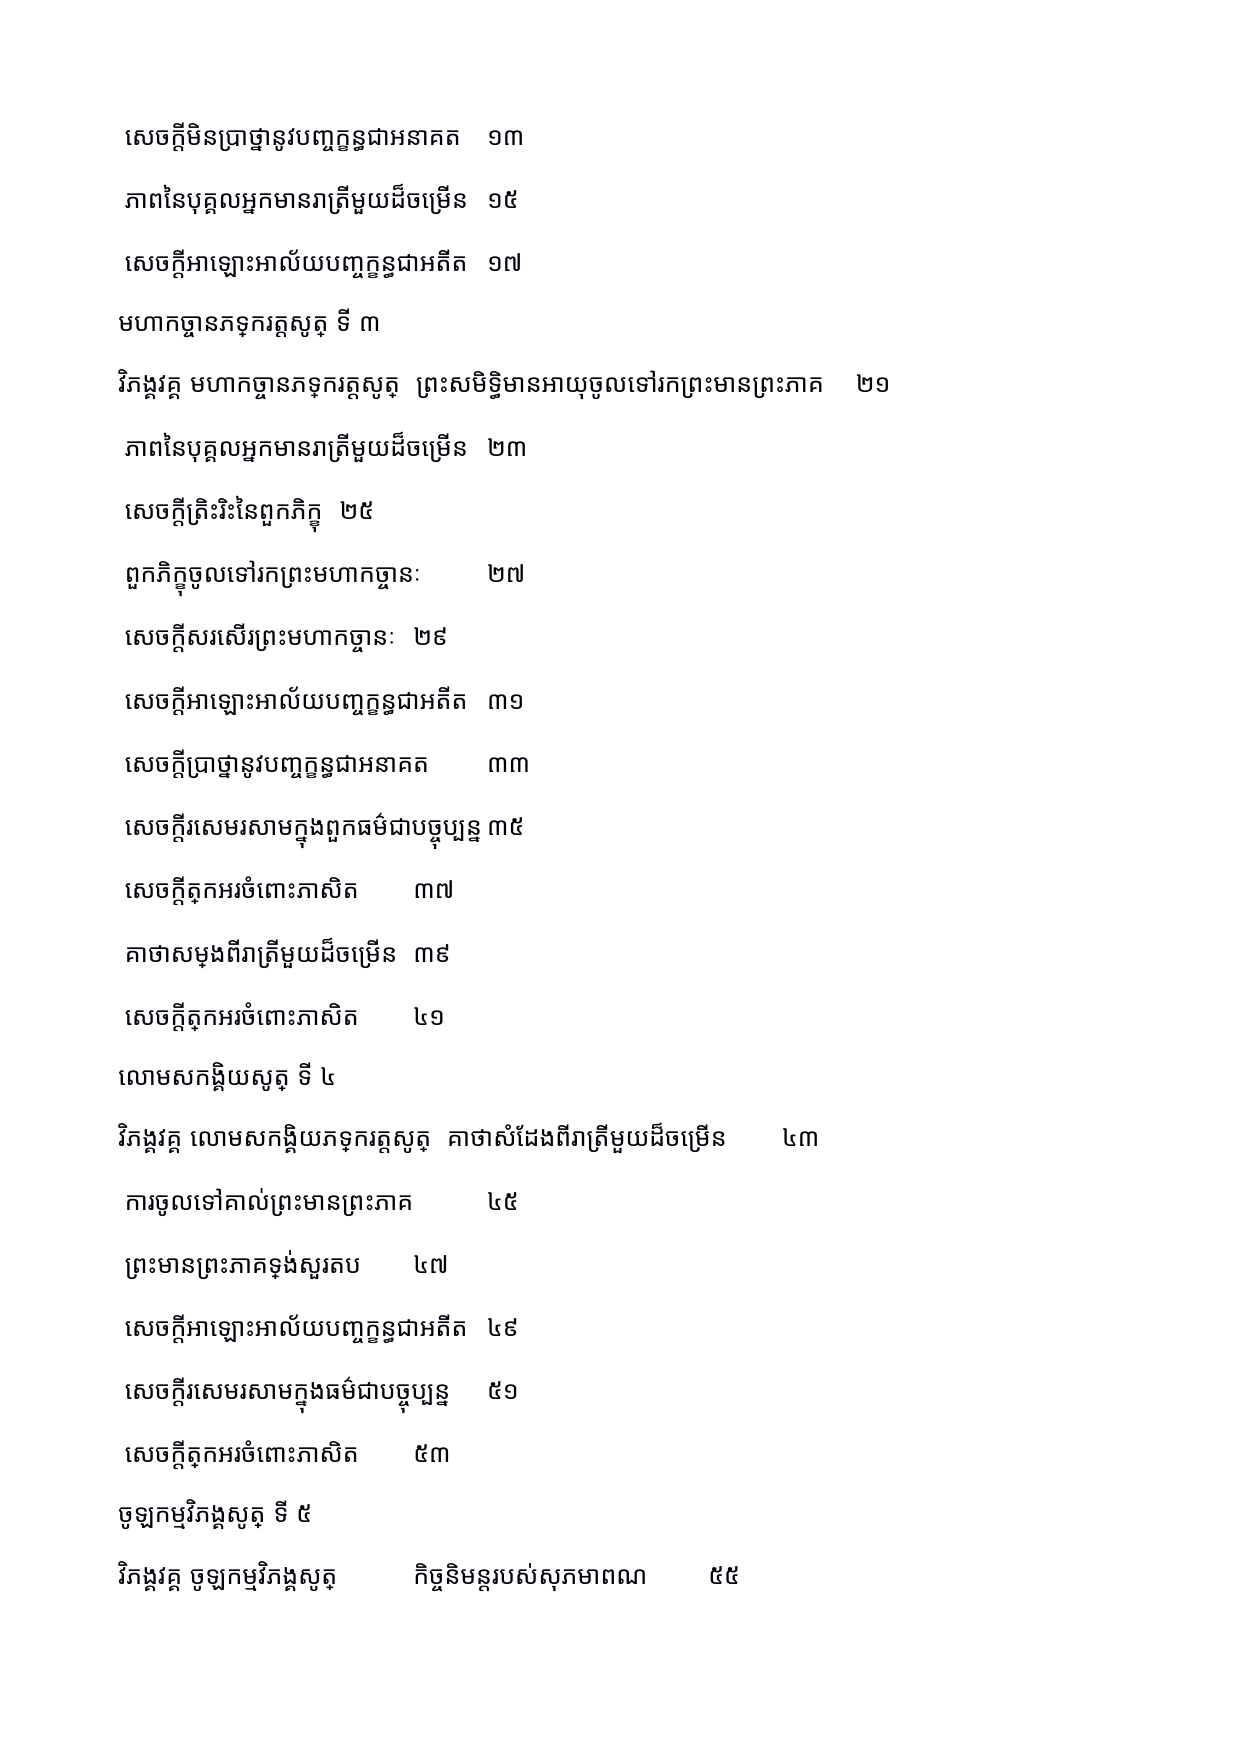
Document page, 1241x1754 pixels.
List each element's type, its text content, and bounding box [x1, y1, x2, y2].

text សេចក្តីរសេមរសាមក្នុងពួកធម៌ជាបច្ចុប្បន្ន ៣៥ [118, 809, 1122, 843]
text សេចក្តីត្រេកអរចំពោះភាសិត ៣៧ [118, 872, 1122, 906]
text វិភង្គវគ្គ លោមសកង្គិយភទ្ទេករត្តសូត្រ គាថាសំដែងពីរាត្រីមួយដ៏ចម្រើន ៤៣ [118, 1120, 1122, 1154]
text សេចក្តីត្រេកអរចំពោះភាសិត ៤១ [118, 998, 1122, 1032]
text សេចក្តីត្រិះរិះនៃពួកភិក្ខុ ២៥ [118, 493, 1122, 527]
text ភាពនៃបុគ្គលអ្នកមានរាត្រីមួយដ៏ចម្រើន ២៣ [118, 429, 1122, 463]
text សេចក្តីអាឡោះអាល័យបញ្ចក្ខន្ធជាអតីត ៣១ [118, 682, 1122, 716]
text ពួកភិក្ខុចូលទៅរកព្រះមហាកច្ចានៈ ២៧ [118, 556, 1122, 590]
text សេចក្តីរសេមរសាមក្នុងធម៌ជាបច្ចុប្បន្ន ៥១ [118, 1373, 1122, 1407]
text សេចក្តីត្រេកអរចំពោះភាសិត ៥៣ [118, 1436, 1122, 1470]
text វិភង្គវគ្គ មហាកច្ចានភទ្ទេករត្តសូត្រ ព្រះសមិទ្ធិមានអាយុចូលទៅរកព្រះមានព្រះភាគ ២១ [118, 366, 1122, 400]
text ការចូលទៅគាល់ព្រះមានព្រះភាគ ៤៥ [118, 1183, 1122, 1217]
text ភាពនៃបុគ្គលអ្នកមានរាត្រីមួយដ៏ចម្រើន ១៥ [118, 181, 1122, 215]
text សេចក្តីអាឡោះអាល័យបញ្ចក្ខន្ធជាអតីត ៤៩ [118, 1310, 1122, 1344]
text មហាកច្ចានភទ្ទេករត្តសូត្រ ទី ៣ [118, 308, 1122, 337]
text គាថាសម្តែងពីរាត្រីមួយដ៏ចម្រើន ៣៩ [118, 935, 1122, 969]
text លោមសកង្គិយសូត្រ ទី ៤ [118, 1062, 1122, 1091]
text សេចក្តីសរសើរព្រះមហាកច្ចានៈ ២៩ [118, 619, 1122, 653]
text សេចក្តីអាឡោះអាល័យបញ្ចក្ខន្ធជាអតីត ១៧ [118, 244, 1122, 279]
text សេចក្តីមិនប្រាថ្នានូវបញ្ចក្ខន្ធជាអនាគត ១៣ [118, 118, 1122, 152]
text ចូឡកម្មវិភង្គសូត្រ ទី ៥ [118, 1499, 1122, 1528]
text សេចក្តីប្រាថ្នានូវបញ្ចក្ខន្ធជាអនាគត ៣៣ [118, 746, 1122, 779]
text វិភង្គវគ្គ ចូឡកម្មវិភង្គសូត្រ កិច្ចនិមន្តរបស់សុភមាពណ ៥៥ [118, 1558, 1122, 1592]
text ព្រះមានព្រះភាគទ្រង់សួរតប ៤៧ [118, 1246, 1122, 1281]
